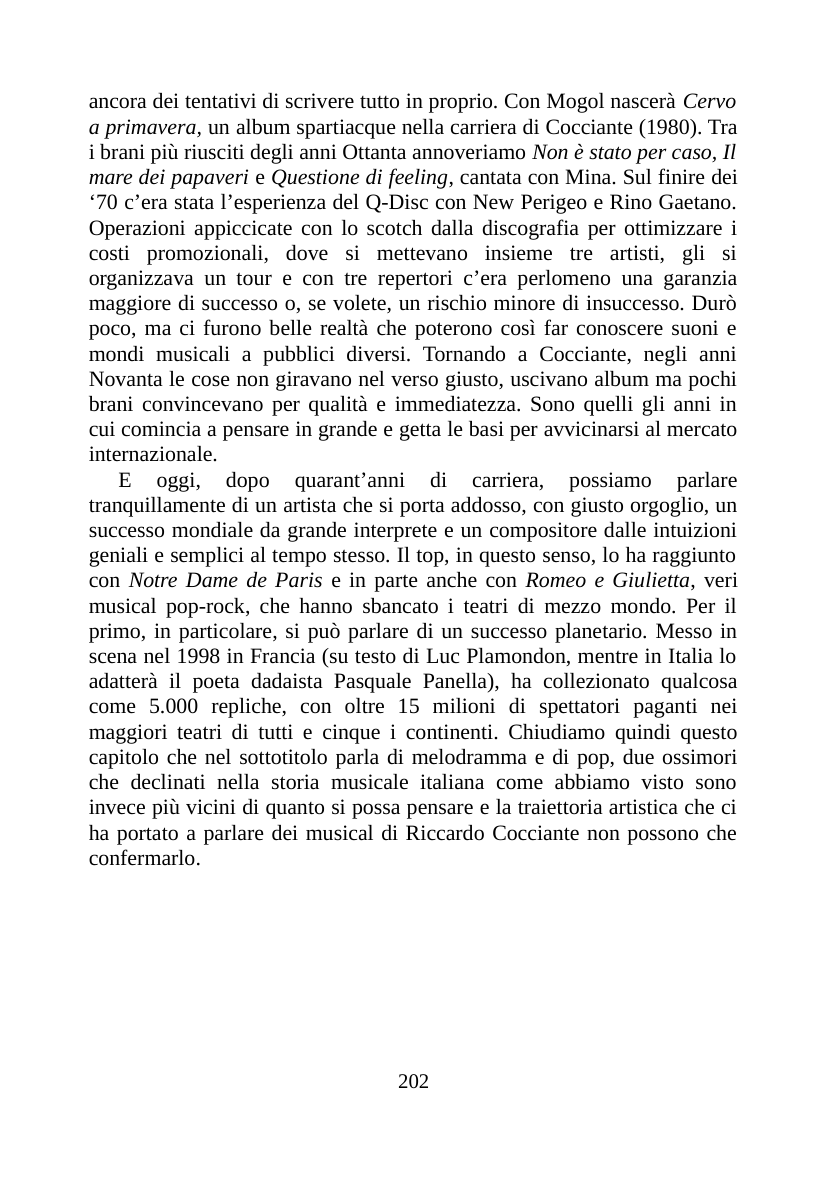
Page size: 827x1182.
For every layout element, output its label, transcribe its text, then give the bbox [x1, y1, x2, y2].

text ancora dei tentativi di scrivere tutto in proprio. Con Mogol nascerà Cervo a primavera, un album spartiacque nella carriera di Cocciante (1980). Tra i brani più riusciti degli anni Ottanta annoveriamo Non è stato per caso, Il mare dei papaveri e Questione di feeling, cantata con Mina. Sul finire dei ‘70 c’era stata l’esperienza del Q-Disc con New Perigeo e Rino Gaetano. Operazioni appiccicate con lo scotch dalla discografia per ottimizzare i costi promozionali, dove si mettevano insieme tre artisti, gli si organizzava un tour e con tre repertori c’era perlomeno una garanzia maggiore di successo o, se volete, un rischio minore di insuccesso. Durò poco, ma ci furono belle realtà che poterono così far conoscere suoni e mondi musicali a pubblici diversi. Tornando a Cocciante, negli anni Novanta le cose non giravano nel verso giusto, uscivano album ma pochi brani convincevano per qualità e immediatezza. Sono quelli gli anni in cui comincia a pensare in grande e getta le basi per avvicinarsi al mercato internazionale. [88, 88, 738, 467]
text E oggi, dopo quarant’anni di carriera, possiamo parlare tranquillamente di un artista che si porta addosso, con giusto orgoglio, un successo mondiale da grande interprete e un compositore dalle intuizioni geniali e semplici al tempo stesso. Il top, in questo senso, lo ha raggiunto con Notre Dame de Paris e in parte anche con Romeo e Giulietta, veri musical pop-rock, che hanno sbancato i teatri di mezzo mondo. Per il primo, in particolare, si può parlare di un successo planetario. Messo in scena nel 1998 in Francia (su testo di Luc Plamondon, mentre in Italia lo adatterà il poeta dadaista Pasquale Panella), ha collezionato qualcosa come 5.000 repliche, con oltre 15 milioni di spettatori paganti nei maggiori teatri di tutti e cinque i continenti. Chiudiamo quindi questo capitolo che nel sottotitolo parla di melodramma e di pop, due ossimori che declinati nella storia musicale italiana come abbiamo visto sono invece più vicini di quanto si possa pensare e la traiettoria artistica che ci ha portato a parlare dei musical di Riccardo Cocciante non possono che confermarlo. [88, 467, 738, 870]
